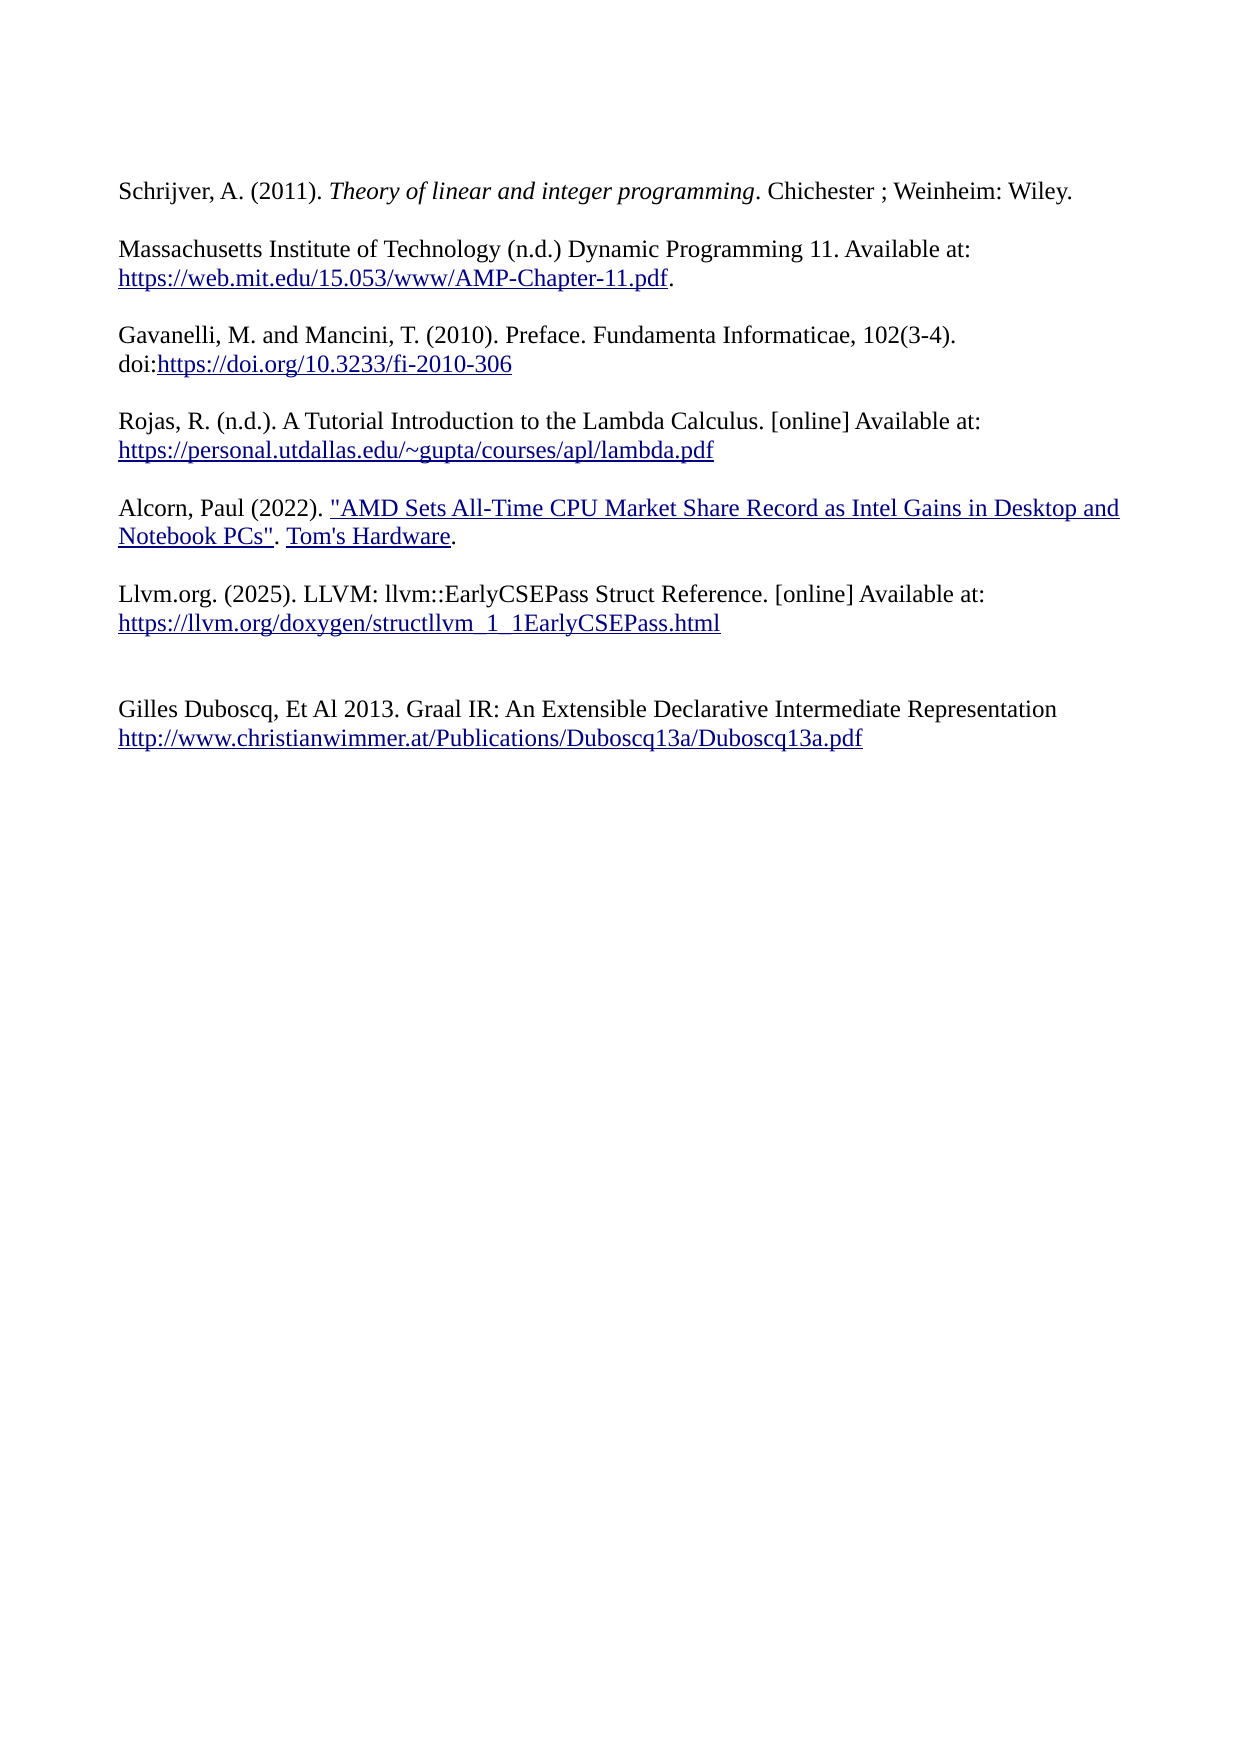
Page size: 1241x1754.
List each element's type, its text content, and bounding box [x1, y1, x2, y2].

text Schrijver, A. (2011). Theory of linear and integer programming. Chichester ; Weinheim: Wiley. [118, 176, 1122, 205]
text Massachusetts Institute of Technology (n.d.) Dynamic Programming 11. Available at: https://web.mit.edu/15.053/www/AMP-Chapter-11.pdf. [118, 234, 1122, 291]
text http://www.christianwimmer.at/Publications/Duboscq13a/Duboscq13a.pdf [118, 723, 1122, 751]
text Llvm.org. (2025). LLVM: llvm::EarlyCSEPass Struct Reference. [online] Available at: https://llvm.org/doxygen/structllvm_1_1EarlyCSEPass.html [118, 579, 1122, 636]
text Gilles Duboscq, Et Al 2013. Graal IR: An Extensible Declarative Intermediate Representation [118, 694, 1122, 723]
text Rojas, R. (n.d.). A Tutorial Introduction to the Lambda Calculus. [online] Available at: https://personal.utdallas.edu/~gupta/courses/apl/lambda.pdf ‌ [118, 406, 1122, 464]
text Gavanelli, M. and Mancini, T. (2010). Preface. Fundamenta Informaticae, 102(3-4). doi:https://doi.org/10.3233/fi-2010-306 [118, 320, 1122, 378]
text Alcorn, Paul (2022). "AMD Sets All-Time CPU Market Share Record as Intel Gains in Desktop and Notebook PCs". Tom's Hardware. [118, 493, 1122, 550]
